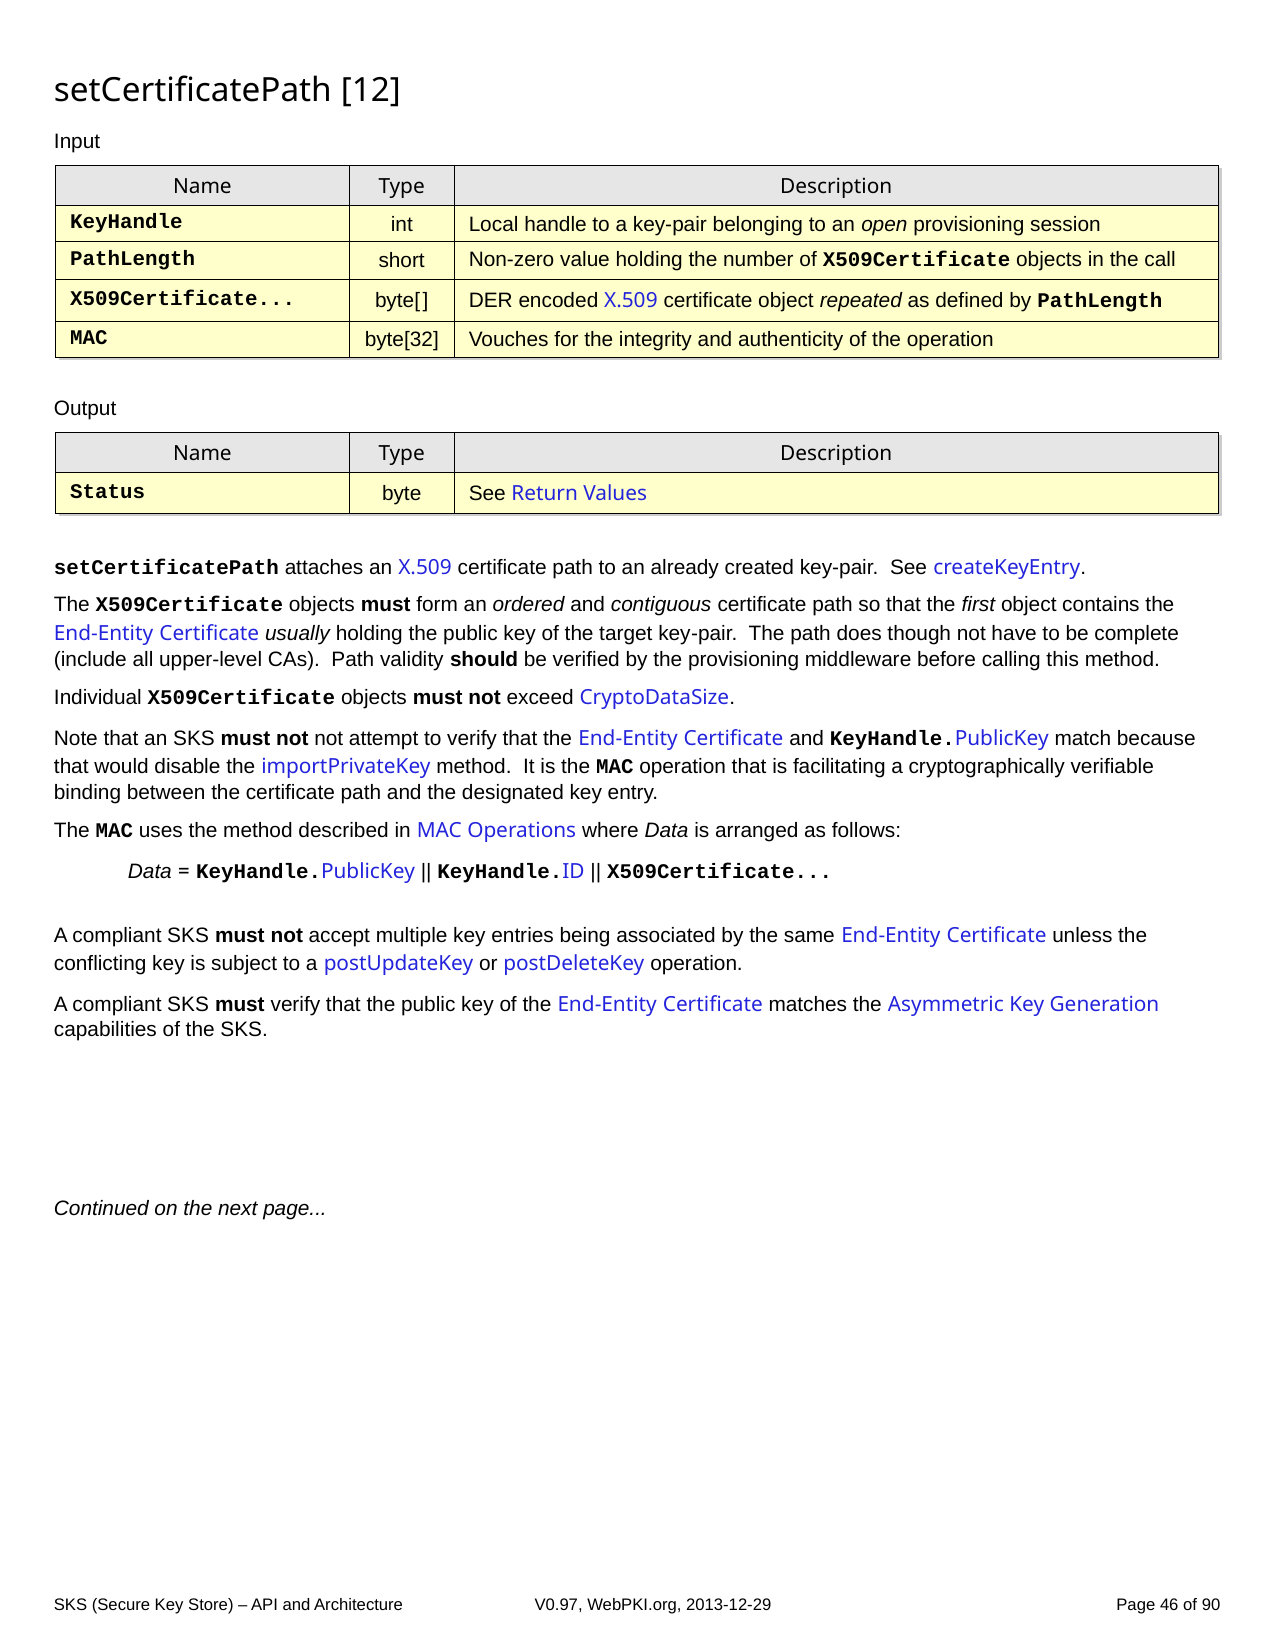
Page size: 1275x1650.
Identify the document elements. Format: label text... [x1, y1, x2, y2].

table_cell X509Certificate... [56, 280, 349, 321]
table_header Name [56, 433, 349, 472]
text A compliant SKS must verify that the public key of the End-Entity Certificate matches the Asymmetric Key Generation capabilities of the SKS. [54, 989, 1221, 1041]
text Individual X509Certificate objects must not exceed CryptoDataSize. [54, 682, 1221, 711]
text Note that an SKS must not not attempt to verify that the End-Entity Certificate and KeyHandle.PublicKey match because that would disable the importPrivateKey method. It is the MAC operation that is facilitating a cryptographically verifiable binding between the certificate path and the designated key entry. [54, 723, 1221, 804]
text A compliant SKS must not accept multiple key entries being associated by the same End-Entity Certificate unless the conflicting key is subject to a postUpdateKey or postDeleteKey operation. [54, 920, 1221, 977]
table_cell DER encoded X.509 certificate object repeated as defined by PathLength‪‫‬‭‪‏‪‏‎ [455, 280, 1218, 321]
text Data = KeyHandle.PublicKey || KeyHandle.ID || X509Certificate... [54, 856, 1221, 884]
table_cell KeyHandle [56, 206, 349, 241]
text setCertificatePath attaches an X.509 certificate path to an already created key-pair. See createKeyEntry. [54, 552, 1221, 581]
table_cell Local handle to a key-pair belonging to an open provisioning session [455, 206, 1218, 241]
table_header Name [56, 166, 349, 205]
table_cell short [350, 242, 454, 279]
text The X509Certificate objects must form an ordered and contiguous certificate path so that the first object contains the End-Entity Certificate usually holding the public key of the target key‑pair. The path does though not have to be complete (include all upper-level CAs). Path validity should be verified by the provisioning middleware before calling this method. [54, 592, 1221, 671]
table_header Type [350, 433, 454, 472]
text Input [54, 129, 1221, 153]
table_cell Vouches for the integrity and authenticity of the operation [455, 322, 1218, 357]
table_header Type [350, 166, 454, 205]
table_cell PathLength [56, 242, 349, 279]
table_cell MAC [56, 322, 349, 357]
table_header Description [455, 433, 1218, 472]
table_cell int [350, 206, 454, 241]
table_cell byte [350, 473, 454, 513]
table_cell byte⁮[ ] [350, 280, 454, 321]
text The MAC uses the method described in MAC Operations where Data is arranged as follows: [54, 815, 1221, 844]
subtitle setCertificatePath [12] [54, 66, 1221, 111]
table_cell Non-zero value holding the number of X509Certificate objects in the call [455, 242, 1218, 279]
table_cell See Return Values [455, 473, 1218, 513]
table_cell Status [56, 473, 349, 513]
text Output [54, 396, 1221, 420]
table_header Description [455, 166, 1218, 205]
text Continued on the next page... [54, 1196, 1221, 1220]
table_cell byte⁮[32] [350, 322, 454, 357]
